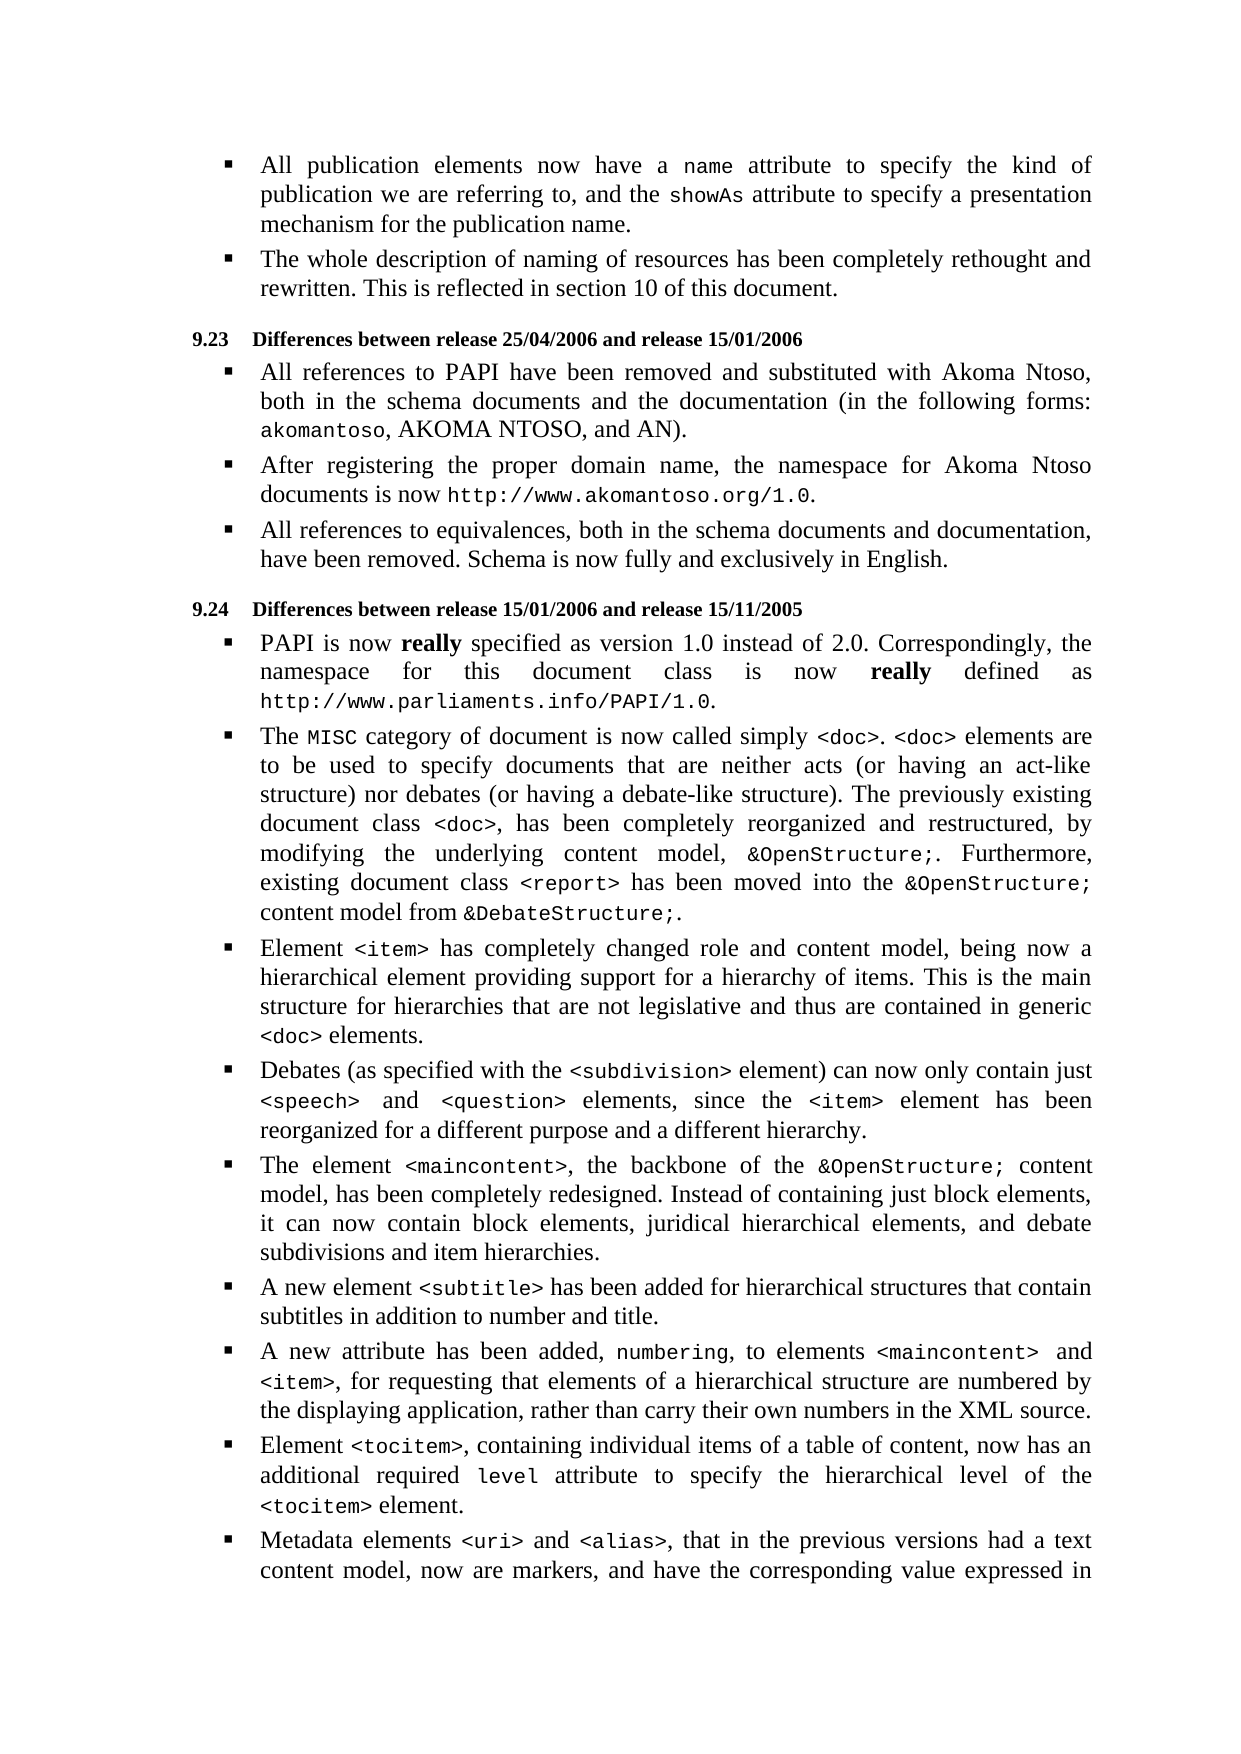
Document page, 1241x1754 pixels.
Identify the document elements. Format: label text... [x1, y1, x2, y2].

list The MISC category of document is now called simply <doc>. <doc> elements are to be used to specify documents that are neither acts (or having an act-like structure) nor debates (or having a debate-like structure). The previously existing document class <doc>, has been completely reorganized and restructured, by modifying the underlying content model, &OpenStructure;. Furthermore, existing document class <report> has been moved into the &OpenStructure; content model from &DebateStructure;. [222, 721, 1092, 926]
list Debates (as specified with the <subdivision> element) can now only contain just <speech> and <question> elements, since the <item> element has been reorganized for a different purpose and a different hierarchy. [222, 1056, 1092, 1143]
list PAPI is now really specified as version 1.0 instead of 2.0. Correspondingly, the namespace for this document class is now really defined as http://www.parliaments.info/PAPI/1.0. [222, 628, 1092, 715]
list The whole description of naming of resources has been completely rethought and rewritten. This is reflected in section 10 of this document. [223, 244, 1092, 302]
list A new attribute has been added, numbering, to elements <maincontent> and <item>, for requesting that elements of a hierarchical structure are numbered by the displaying application, rather than carry their own numbers in the XML source. [222, 1336, 1092, 1424]
list All publication elements now have a name attribute to specify the kind of publication we are referring to, and the showAs attribute to specify a presentation mechanism for the publication name. [223, 150, 1092, 238]
subtitle Differences between release 15/01/2006 and release 15/11/2005 [192, 597, 1092, 621]
list Element <tocitem>, containing individual items of a table of content, now has an additional required level attribute to specify the hierarchical level of the <tocitem> element. [222, 1431, 1092, 1519]
list Element <item> has completely changed role and content model, being now a hierarchical element providing support for a hierarchy of items. This is the main structure for hierarchies that are not legislative and thus are contained in generic <doc> elements. [222, 933, 1092, 1049]
list All references to equivalences, both in the schema documents and documentation, have been removed. Schema is now fully and exclusively in English. [223, 515, 1092, 572]
list After registering the proper domain name, the namespace for Akoma Ntoso documents is now http://www.akomantoso.org/1.0. [223, 450, 1092, 509]
subtitle Differences between release 25/04/2006 and release 15/01/2006 [192, 327, 1092, 351]
list The element <maincontent>, the backbone of the &OpenStructure; content model, has been completely redesigned. Instead of containing just block elements, it can now contain block elements, juridical hierarchical elements, and debate subdivisions and item hierarchies. [222, 1150, 1092, 1266]
list Metadata elements <uri> and <alias>, that in the previous versions had a text content model, now are markers, and have the corresponding value expressed in [222, 1526, 1092, 1584]
list All references to PAPI have been removed and substituted with Akoma Ntoso, both in the schema documents and the documentation (in the following forms: akomantoso, AKOMA NTOSO, and AN). [223, 357, 1092, 444]
list A new element <subtitle> has been added for hierarchical structures that contain subtitles in addition to number and title. [222, 1272, 1092, 1330]
